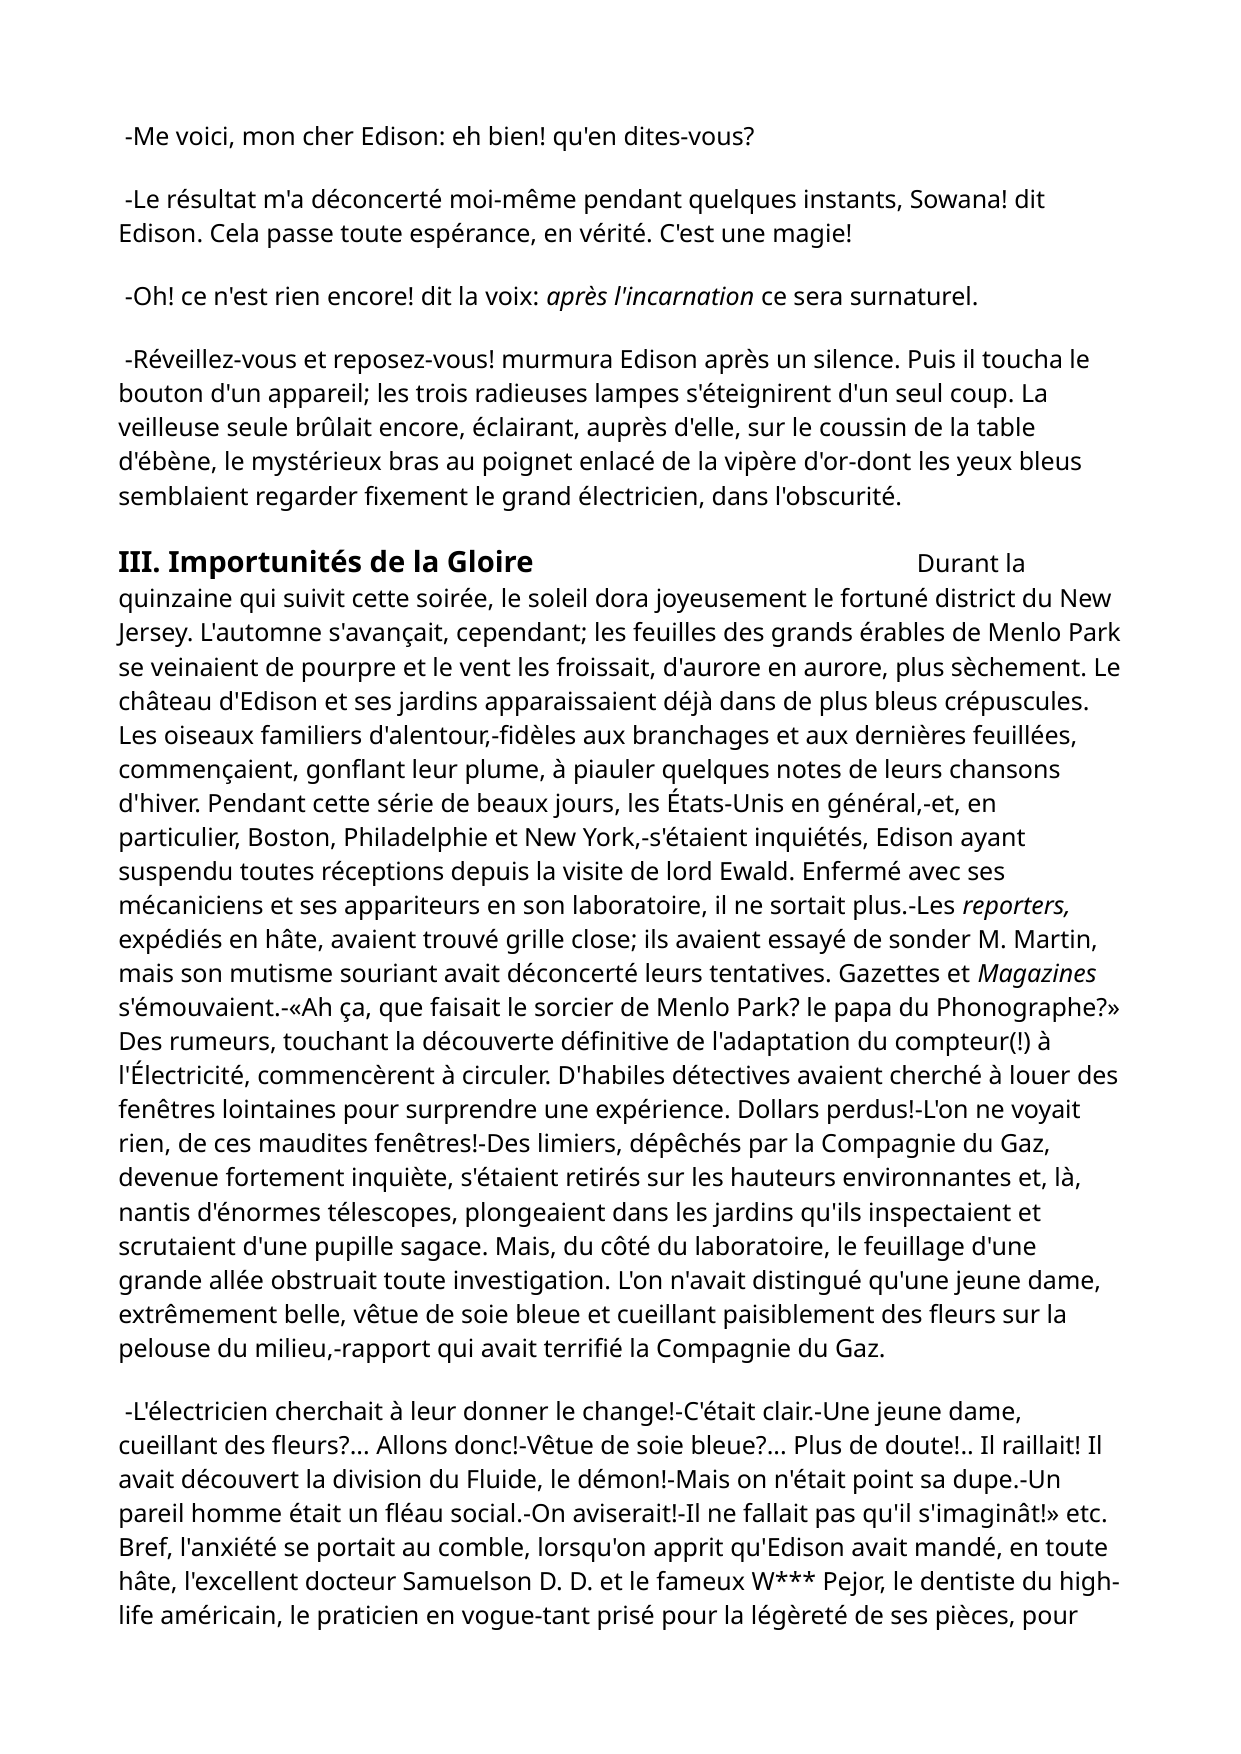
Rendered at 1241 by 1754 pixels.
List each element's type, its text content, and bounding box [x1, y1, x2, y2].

text -Réveillez-vous et reposez-vous! murmura Edison après un silence. Puis il toucha le bouton d'un appareil; les trois radieuses lampes s'éteignirent d'un seul coup. La veilleuse seule brûlait encore, éclairant, auprès d'elle, sur le coussin de la table d'ébène, le mystérieux bras au poignet enlacé de la vipère d'or-dont les yeux bleus semblaient regarder fixement le grand électricien, dans l'obscurité. [118, 342, 1122, 512]
text -L'électricien cherchait à leur donner le change!-C'était clair.-Une jeune dame, cueillant des fleurs?... Allons donc!-Vêtue de soie bleue?... Plus de doute!.. Il raillait! Il avait découvert la division du Fluide, le démon!-Mais on n'était point sa dupe.-Un pareil homme était un fléau social.-On aviserait!-Il ne fallait pas qu'il s'imaginât!» etc. Bref, l'anxiété se portait au comble, lorsqu'on apprit qu'Edison avait mandé, en toute hâte, l'excellent docteur Samuelson D. D. et le fameux W*** Pejor, le dentiste du high-life américain, le praticien en vogue-tant prisé pour la légèreté de ses pièces, pour [118, 1394, 1122, 1632]
text -Le résultat m'a déconcerté moi-même pendant quelques instants, Sowana! dit Edison. Cela passe toute espérance, en vérité. C'est une magie! [118, 181, 1122, 249]
text -Me voici, mon cher Edison: eh bien! qu'en dites-vous? [118, 118, 1122, 152]
text III. Importunités de la Gloire Durant la quinzaine qui suivit cette soirée, le soleil dora joyeusement le fortuné district du New Jersey. L'automne s'avançait, cependant; les feuilles des grands érables de Menlo Park se veinaient de pourpre et le vent les froissait, d'aurore en aurore, plus sèchement. Le château d'Edison et ses jardins apparaissaient déjà dans de plus bleus crépuscules. Les oiseaux familiers d'alentour,-fidèles aux branchages et aux dernières feuillées, commençaient, gonflant leur plume, à piauler quelques notes de leurs chansons d'hiver. Pendant cette série de beaux jours, les États-Unis en général,-et, en particulier, Boston, Philadelphie et New York,-s'étaient inquiétés, Edison ayant suspendu toutes réceptions depuis la visite de lord Ewald. Enfermé avec ses mécaniciens et ses appariteurs en son laboratoire, il ne sortait plus.-Les reporters, expédiés en hâte, avaient trouvé grille close; ils avaient essayé de sonder M. Martin, mais son mutisme souriant avait déconcerté leurs tentatives. Gazettes et Magazines s'émouvaient.-«Ah ça, que faisait le sorcier de Menlo Park? le papa du Phonographe?» Des rumeurs, touchant la découverte définitive de l'adaptation du compteur(!) à l'Électricité, commencèrent à circuler. D'habiles détectives avaient cherché à louer des fenêtres lointaines pour surprendre une expérience. Dollars perdus!-L'on ne voyait rien, de ces maudites fenêtres!-Des limiers, dépêchés par la Compagnie du Gaz, devenue fortement inquiète, s'étaient retirés sur les hauteurs environnantes et, là, nantis d'énormes télescopes, plongeaient dans les jardins qu'ils inspectaient et scrutaient d'une pupille sagace. Mais, du côté du laboratoire, le feuillage d'une grande allée obstruait toute investigation. L'on n'avait distingué qu'une jeune dame, extrêmement belle, vêtue de soie bleue et cueillant paisiblement des fleurs sur la pelouse du milieu,-rapport qui avait terrifié la Compagnie du Gaz. [118, 541, 1122, 1364]
text -Oh! ce n'est rien encore! dit la voix: après l'incarnation ce sera surnaturel. [118, 279, 1122, 313]
